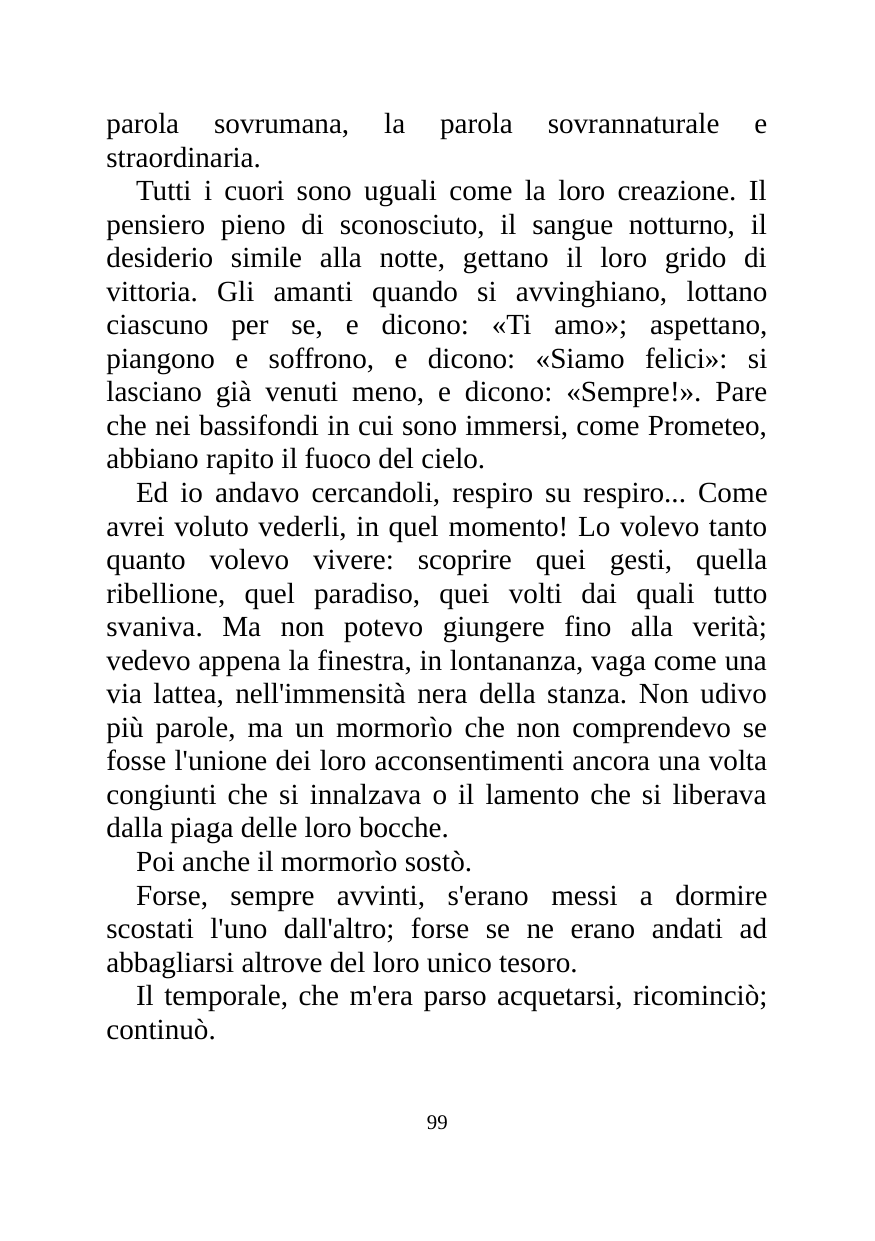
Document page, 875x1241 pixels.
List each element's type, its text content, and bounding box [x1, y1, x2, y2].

text Ed io andavo cercandoli, respiro su respiro... Come avrei voluto vederli, in quel momento! Lo volevo tanto quanto volevo vivere: scoprire quei gesti, quella ribellione, quel paradiso, quei volti dai quali tutto svaniva. Ma non potevo giungere fino alla verità; vedevo appena la finestra, in lontananza, vaga come una via lattea, nell'immensità nera della stanza. Non udivo più parole, ma un mormorìo che non comprendevo se fosse l'unione dei loro acconsentimenti ancora una volta congiunti che si innalzava o il lamento che si liberava dalla piaga delle loro bocche. [106, 475, 768, 844]
text parola sovrumana, la parola sovrannaturale e straordinaria. [106, 106, 768, 173]
text Tutti i cuori sono uguali come la loro creazione. Il pensiero pieno di sconosciuto, il sangue notturno, il desiderio simile alla notte, gettano il loro grido di vittoria. Gli amanti quando si avvinghiano, lottano ciascuno per se, e dicono: «Ti amo»; aspettano, piangono e soffrono, e dicono: «Siamo felici»: si lasciano già venuti meno, e dicono: «Sempre!». Pare che nei bassifondi in cui sono immersi, come Prometeo, abbiano rapito il fuoco del cielo. [106, 173, 768, 475]
text Il temporale, che m'era parso acquetarsi, ricominciò; continuò. [106, 978, 768, 1045]
text Forse, sempre avvinti, s'erano messi a dormire scostati l'uno dall'altro; forse se ne erano andati ad abbagliarsi altrove del loro unico tesoro. [106, 878, 768, 978]
text Poi anche il mormorìo sostò. [106, 844, 768, 878]
